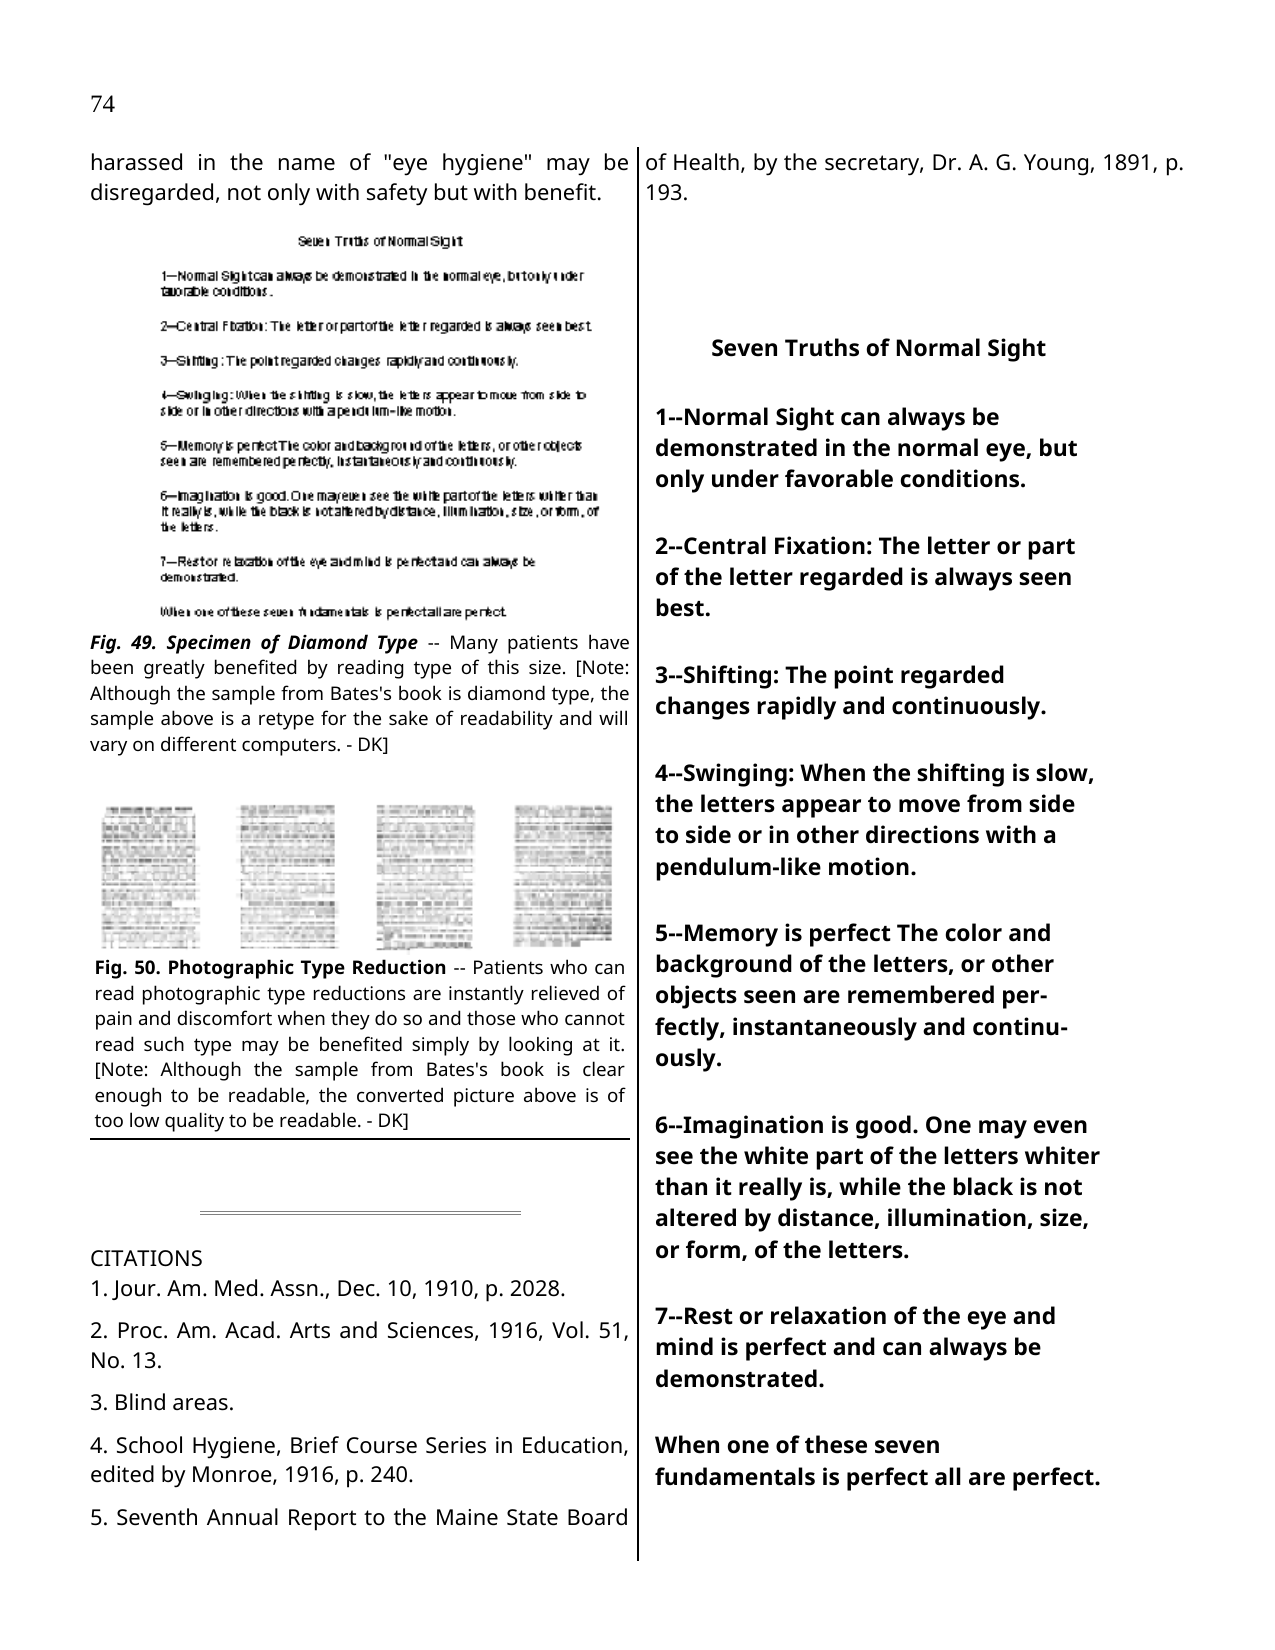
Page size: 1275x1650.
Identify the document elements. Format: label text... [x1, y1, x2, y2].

text 4. School Hygiene, Brief Course Series in Education, edited by Monroe, 1916, p. 240. [90, 1429, 630, 1489]
text 5. Seventh Annual Report to the Maine State Board [90, 1502, 630, 1531]
table_header Seven Truths of Normal Sight [652, 330, 1105, 398]
text CITATIONS [90, 1243, 630, 1273]
table_cell 5--Memory is perfect The color and background of the letters, or other objects seen are remembered per­fectly, instantaneously and continu­ously. [652, 914, 1105, 1106]
text of Health, by the secretary, Dr. A. G. Young, 1891, p. 193. [645, 147, 1185, 207]
text 1. Jour. Am. Med. Assn., Dec. 10, 1910, p. 2028. [90, 1273, 630, 1303]
table_cell 3--Shifting: The point regarded changes rapidly and continuously. [652, 656, 1105, 754]
picture [151, 224, 605, 629]
table_cell When one of these seven fundamentals is perfect all are perfect. [652, 1426, 1105, 1524]
text 3. Blind areas. [90, 1387, 630, 1417]
text 2. Proc. Am. Acad. Arts and Sciences, 1916, Vol. 51, No. 13. [90, 1315, 630, 1375]
table_cell 2--Central Fixation: The letter or part of the letter regarded is always seen best. [652, 527, 1105, 656]
table_cell 4--Swinging: When the shifting is slow, the letters appear to move from side to side or in other directions with a pendulum-like motion. [652, 754, 1105, 914]
table_header [0, 1165, 637, 1170]
text harassed in the name of "eye hygiene" may be disregarded, not only with safety but with benefit. [90, 147, 630, 207]
picture [97, 796, 623, 955]
table_cell 1--Normal Sight can always be demonstrated in the normal eye, but only under favorable conditions. [652, 398, 1105, 527]
text Fig. 49. Specimen of Diamond Type -- Many patients have been greatly benefited by reading type of this size. [Note: Although the sample from Bates's book is diamond type, the sample above is a retype for the sake of readability and will vary on different computers. - DK] [90, 219, 630, 757]
table_cell 6--Imagination is good. One may even see the white part of the letters whiter than it really is, while the black is not altered by distance, illumination, size, or form, of the letters. [652, 1106, 1105, 1297]
table_cell 7--Rest or relaxation of the eye and mind is perfect and can always be demonstrated. [652, 1297, 1105, 1426]
text Fig. 50. Photographic Type Reduction -- Patients who can read photographic type reductions are instantly relieved of pain and discomfort when they do so and those who cannot read such type may be benefited simply by looking at it. [Note: Although the sample from Bates's book is clear enough to be readable, the converted picture above is of too low quality to be readable. - DK] [90, 807, 630, 1138]
